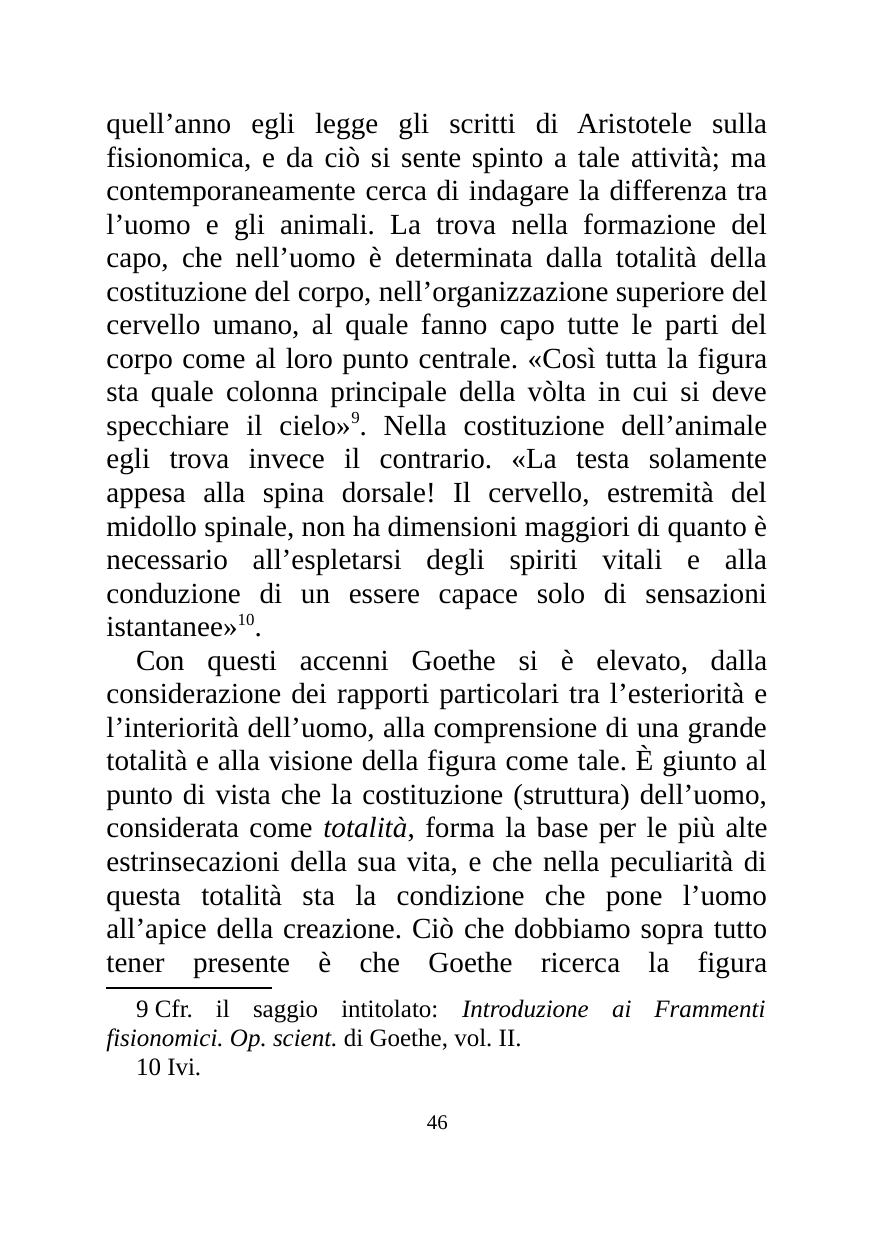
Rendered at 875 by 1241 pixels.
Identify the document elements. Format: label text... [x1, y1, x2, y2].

text quell’anno egli legge gli scritti di Aristotele sulla fisionomica, e da ciò si sente spinto a tale attività; ma contemporaneamente cerca di indagare la differenza tra l’uomo e gli animali. La trova nella formazione del capo, che nell’uomo è determinata dalla totalità della costituzione del corpo, nell’organizzazione superiore del cervello umano, al quale fanno capo tutte le parti del corpo come al loro punto centrale. «Così tutta la figura sta quale colonna principale della vòlta in cui si deve specchiare il cielo». Nella costituzione dell’animale egli trova invece il contrario. «La testa solamente appesa alla spina dorsale! Il cervello, estremità del midollo spinale, non ha dimensioni maggiori di quanto è necessario all’espletarsi degli spiriti vitali e alla conduzione di un essere capace solo di sensazioni istantanee». [106, 106, 768, 643]
text Ivi. [106, 1052, 768, 1080]
text Cfr. il saggio intitolato: Introduzione ai Frammenti fisionomici. Op. scient. di Goethe, vol. II. [106, 994, 768, 1052]
text Con questi accenni Goethe si è elevato, dalla considerazione dei rapporti particolari tra l’esteriorità e l’interiorità dell’uomo, alla comprensione di una grande totalità e alla visione della figura come tale. È giunto al punto di vista che la costituzione (struttura) dell’uomo, considerata come totalità, forma la base per le più alte estrinsecazioni della sua vita, e che nella peculiarità di questa totalità sta la condizione che pone l’uomo all’apice della creazione. Ciò che dobbiamo sopra tutto tener presente è che Goethe ricerca la figura [106, 643, 768, 978]
